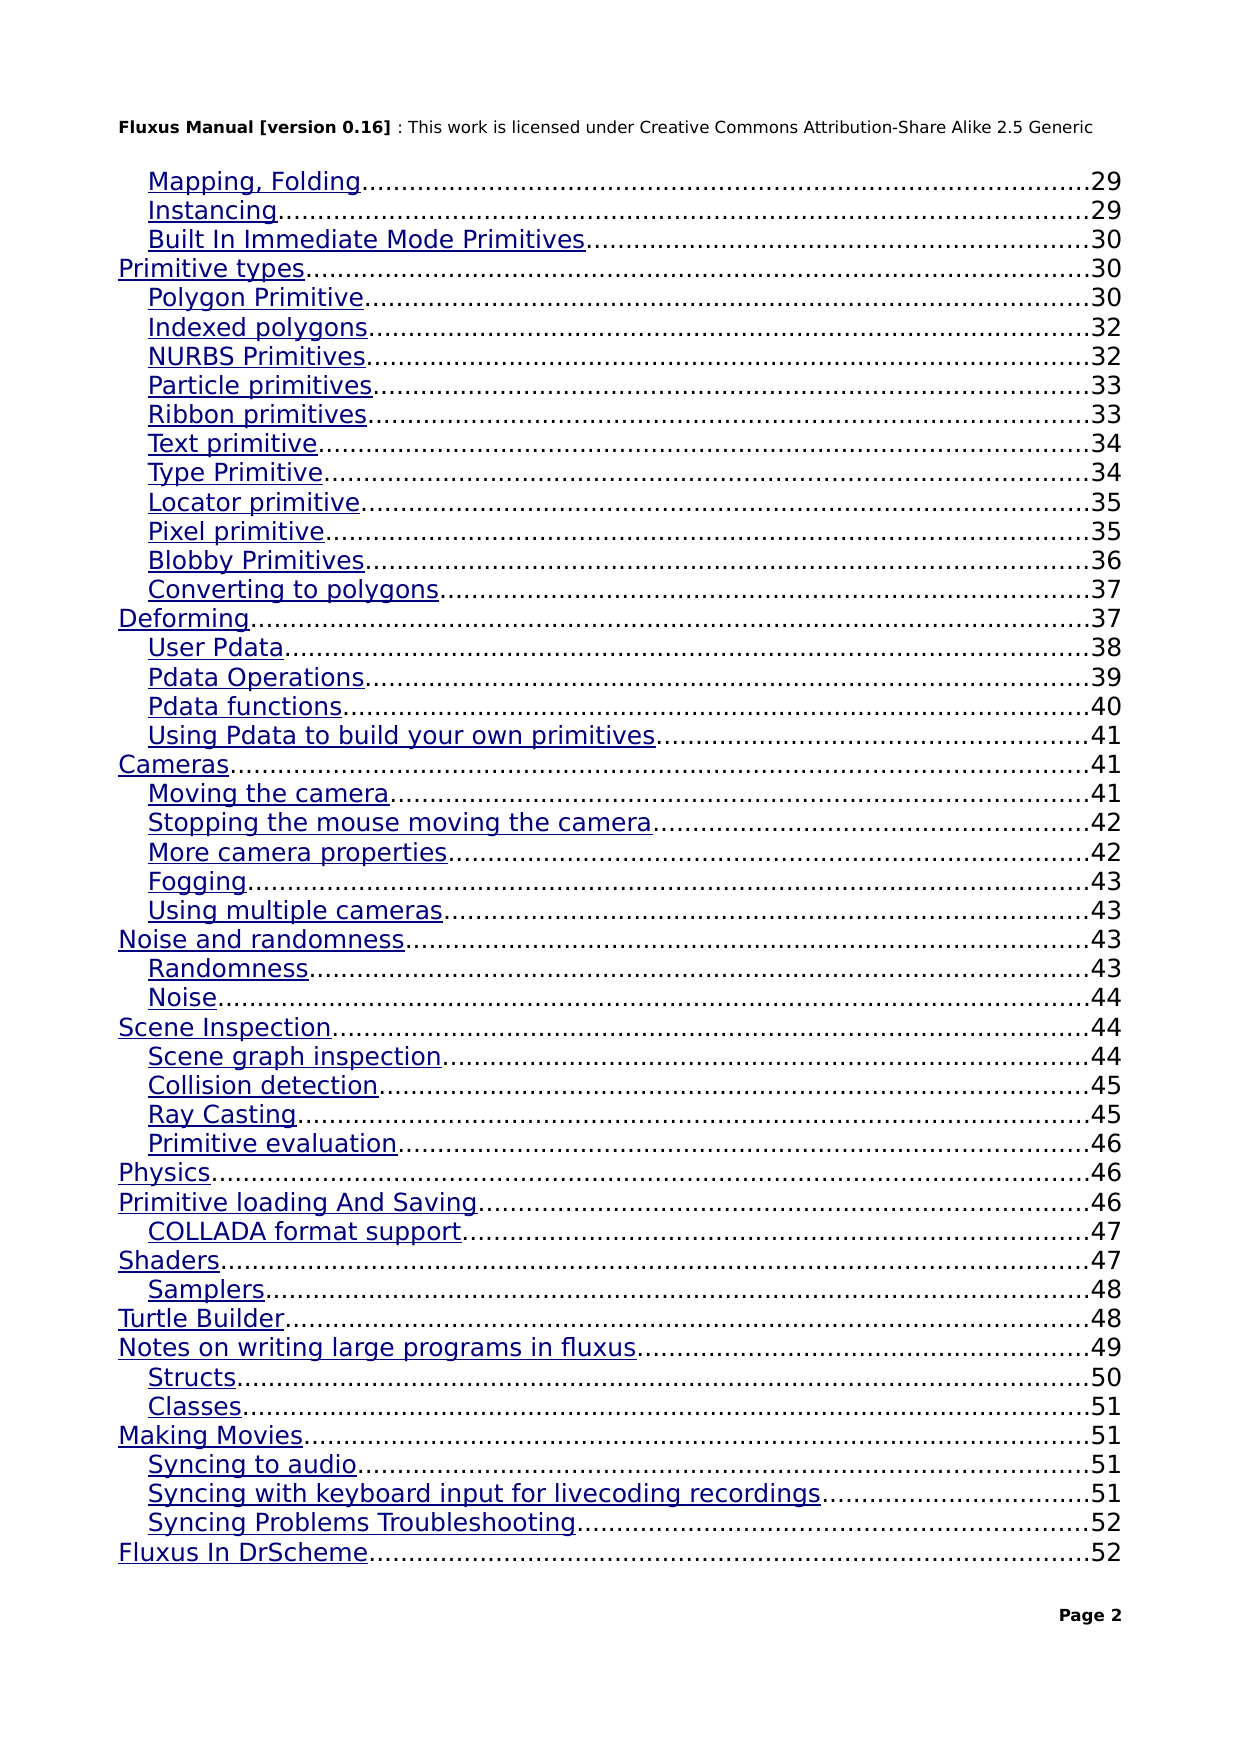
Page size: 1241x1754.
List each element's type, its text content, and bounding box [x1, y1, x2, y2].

text Indexed polygons 32 [148, 313, 1122, 342]
text COLLADA format support 47 [148, 1217, 1122, 1246]
text Randomness 43 [148, 954, 1122, 984]
text Notes on writing large programs in fluxus 49 [118, 1334, 1122, 1363]
text Physics 46 [118, 1159, 1122, 1188]
text Fluxus In DrScheme 52 [118, 1538, 1122, 1567]
text Primitive types 30 [118, 254, 1122, 284]
text Turtle Builder 48 [118, 1304, 1122, 1334]
text Using multiple cameras 43 [148, 896, 1122, 925]
text Pdata functions 40 [148, 692, 1122, 721]
text Syncing with keyboard input for livecoding recordings 51 [148, 1479, 1122, 1509]
text Classes 51 [148, 1392, 1122, 1421]
text Polygon Primitive 30 [148, 284, 1122, 313]
text Stopping the mouse moving the camera 42 [148, 809, 1122, 838]
text Syncing Problems Troubleshooting 52 [148, 1509, 1122, 1538]
text Ray Casting 45 [148, 1100, 1122, 1129]
text Mapping, Folding 29 [148, 167, 1122, 196]
text NURBS Primitives 32 [148, 342, 1122, 371]
text Collision detection 45 [148, 1071, 1122, 1100]
text More camera properties 42 [148, 838, 1122, 867]
text Using Pdata to build your own primitives 41 [148, 721, 1122, 750]
text Locator primitive 35 [148, 488, 1122, 517]
text Particle primitives 33 [148, 371, 1122, 400]
text Scene Inspection 44 [118, 1013, 1122, 1042]
text Moving the camera 41 [148, 779, 1122, 809]
text Text primitive 34 [148, 429, 1122, 459]
text Deforming 37 [118, 604, 1122, 634]
text Noise and randomness 43 [118, 925, 1122, 954]
text Making Movies 51 [118, 1421, 1122, 1450]
text Scene graph inspection 44 [148, 1042, 1122, 1071]
text Pdata Operations 39 [148, 663, 1122, 692]
text Primitive loading And Saving 46 [118, 1188, 1122, 1217]
text Built In Immediate Mode Primitives 30 [148, 225, 1122, 254]
text Cameras 41 [118, 750, 1122, 779]
text Fogging 43 [148, 867, 1122, 896]
text Shaders 47 [118, 1246, 1122, 1275]
text Structs 50 [148, 1363, 1122, 1392]
text Instancing 29 [148, 196, 1122, 225]
text Pixel primitive 35 [148, 517, 1122, 546]
text Blobby Primitives 36 [148, 546, 1122, 575]
text Type Primitive 34 [148, 459, 1122, 488]
text Converting to polygons 37 [148, 575, 1122, 604]
text Primitive evaluation 46 [148, 1129, 1122, 1159]
text Syncing to audio 51 [148, 1450, 1122, 1479]
text Samplers 48 [148, 1275, 1122, 1304]
text Ribbon primitives 33 [148, 400, 1122, 429]
text Noise 44 [148, 984, 1122, 1013]
text User Pdata 38 [148, 634, 1122, 663]
